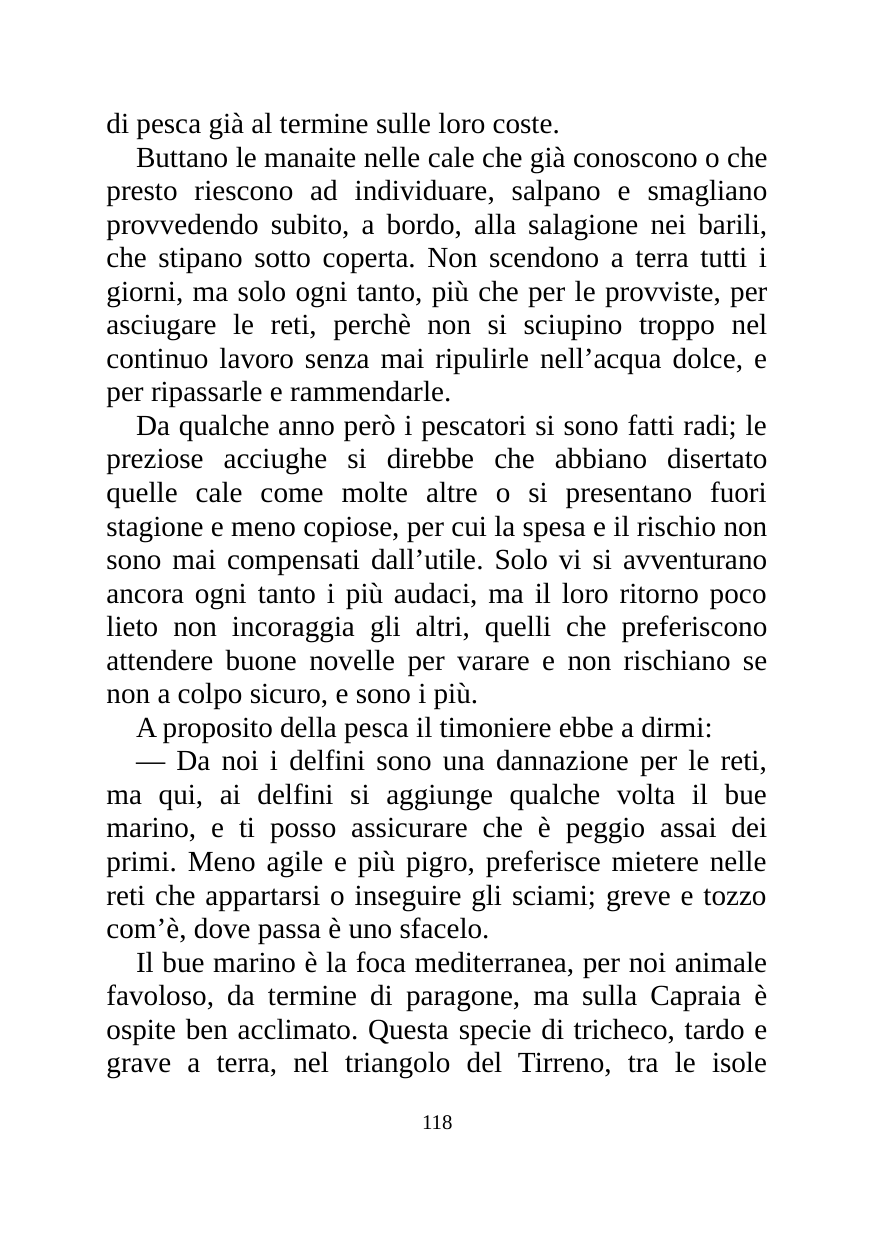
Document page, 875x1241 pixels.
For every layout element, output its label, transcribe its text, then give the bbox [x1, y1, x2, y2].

text Il bue marino è la foca mediterranea, per noi animale favoloso, da termine di paragone, ma sulla Capraia è ospite ben acclimato. Questa specie di tricheco, tardo e grave a terra, nel triangolo del Tirreno, tra le isole [106, 945, 768, 1079]
text Buttano le manaite nelle cale che già conoscono o che presto riescono ad individuare, salpano e smagliano provvedendo subito, a bordo, alla salagione nei barili, che stipano sotto coperta. Non scendono a terra tutti i giorni, ma solo ogni tanto, più che per le provviste, per asciugare le reti, perchè non si sciupino troppo nel continuo lavoro senza mai ripulirle nell’acqua dolce, e per ripassarle e rammendarle. [106, 140, 768, 408]
text — Da noi i delfini sono una dannazione per le reti, ma qui, ai delfini si aggiunge qualche volta il bue marino, e ti posso assicurare che è peggio assai dei primi. Meno agile e più pigro, preferisce mietere nelle reti che appartarsi o inseguire gli sciami; greve e tozzo com’è, dove passa è uno sfacelo. [106, 743, 768, 945]
text di pesca già al termine sulle loro coste. [106, 106, 768, 140]
text Da qualche anno però i pescatori si sono fatti radi; le preziose acciughe si direbbe che abbiano disertato quelle cale come molte altre o si presentano fuori stagione e meno copiose, per cui la spesa e il rischio non sono mai compensati dall’utile. Solo vi si avventurano ancora ogni tanto i più audaci, ma il loro ritorno poco lieto non incoraggia gli altri, quelli che preferiscono attendere buone novelle per varare e non rischiano se non a colpo sicuro, e sono i più. [106, 408, 768, 710]
text A proposito della pesca il timoniere ebbe a dirmi: [106, 710, 768, 743]
